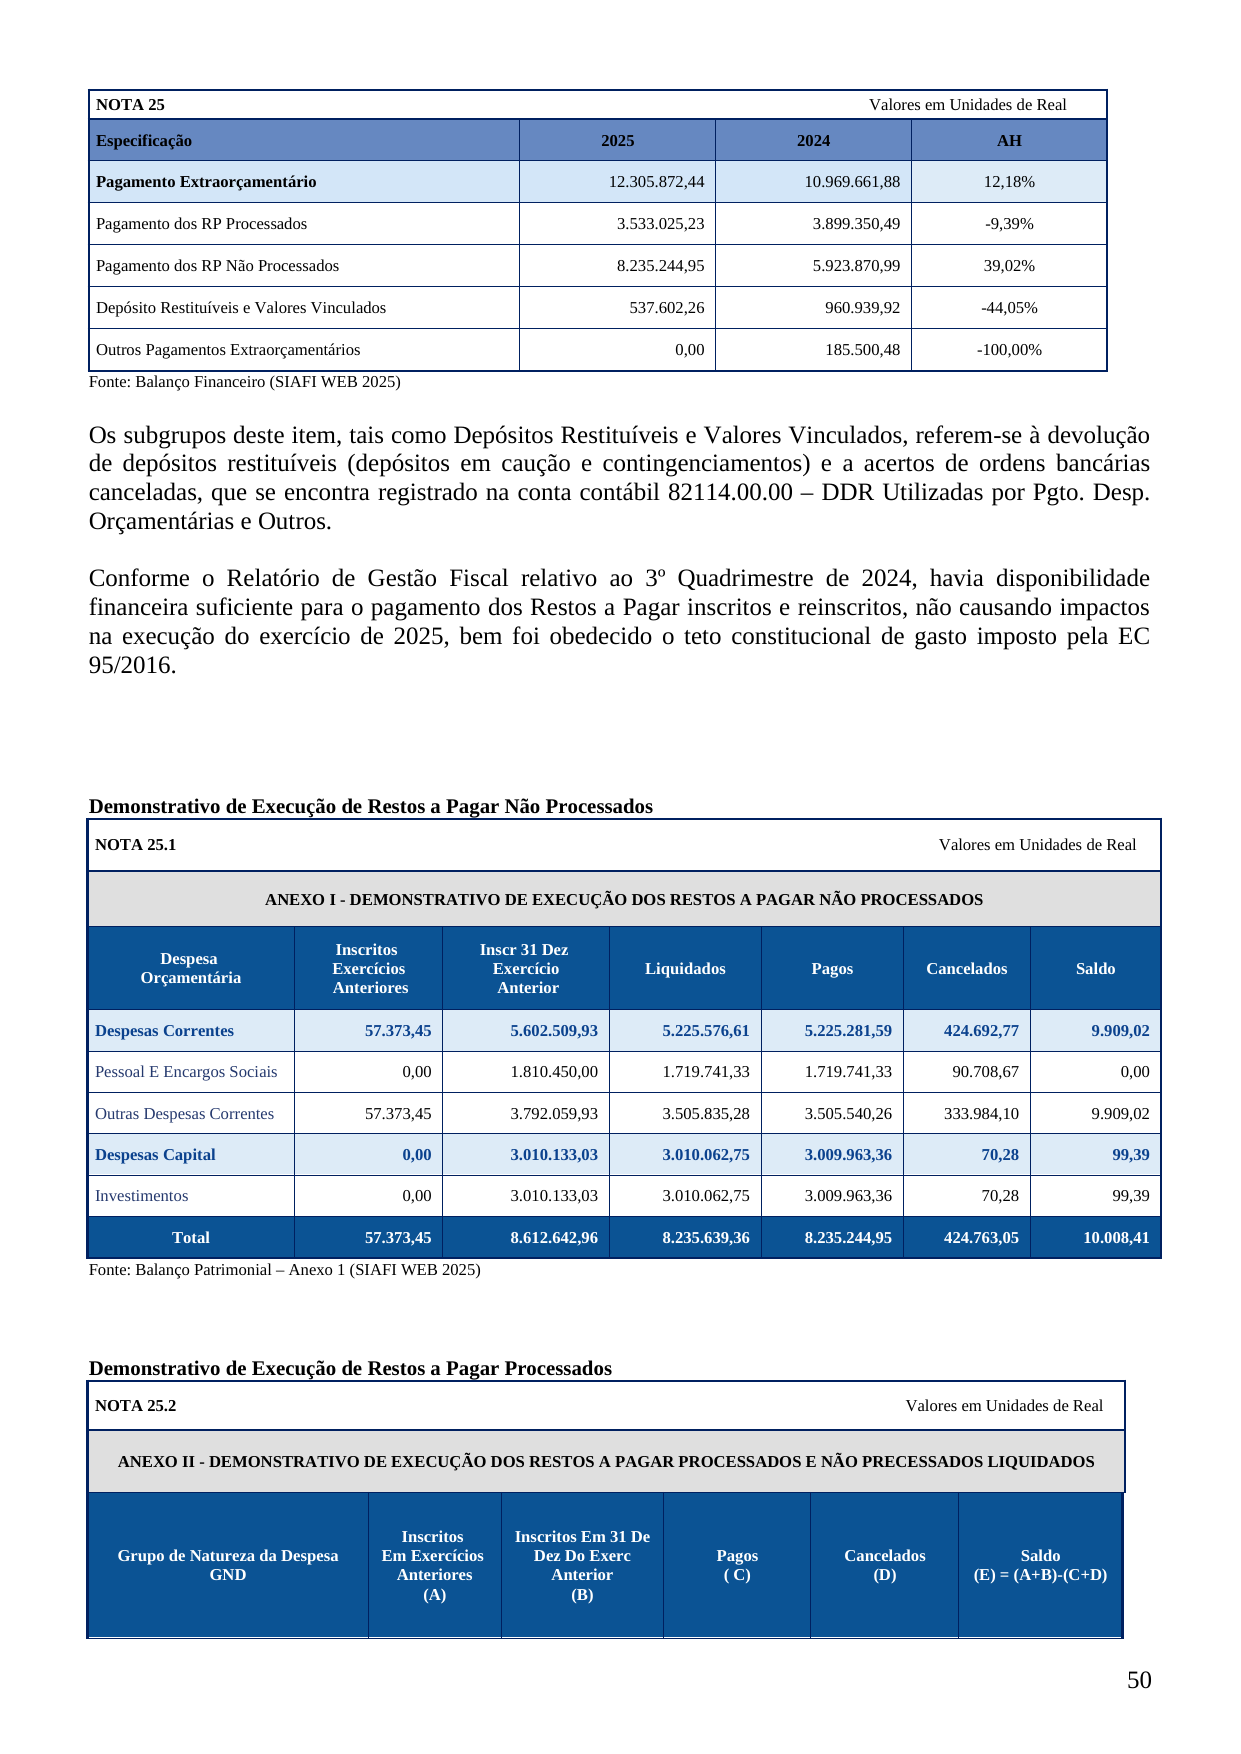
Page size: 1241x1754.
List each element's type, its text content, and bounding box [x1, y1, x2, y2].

table_header NOTA 25 Valores em Unidades de Real [90, 91, 1106, 118]
table_cell Despesas Correntes [89, 1010, 294, 1051]
table_cell Total [89, 1217, 294, 1257]
text Fonte: Balanço Patrimonial – Anexo 1 (SIAFI WEB 2025) [88, 1259, 1152, 1278]
text Os subgrupos deste item, tais como Depósitos Restituíveis e Valores Vinculados, referem-se à devolução de depósitos restituíveis (depósitos em caução e contingenciamentos) e a acertos de ordens bancárias canceladas, que se encontra registrado na conta contábil 82114.00.00 – DDR Utilizadas por Pgto. Desp. Orçamentárias e Outros. [88, 420, 1152, 535]
table_cell 960.939,92 [716, 287, 911, 328]
table_cell Cancelados (D) [811, 1493, 958, 1637]
table_cell Pagamento Extraorçamentário [90, 161, 519, 202]
table_cell Especificação [90, 120, 519, 160]
table_cell 3.899.350,49 [716, 203, 911, 244]
table_cell 424.692,77 [904, 1010, 1030, 1051]
table_cell 3.010.133,03 [443, 1176, 609, 1216]
table_cell 3.010.062,75 [610, 1134, 761, 1174]
table_cell 5.225.281,59 [762, 1010, 903, 1051]
table_cell 12,18% [912, 161, 1106, 202]
table_cell 10.969.661,88 [716, 161, 911, 202]
table_cell 2024 [716, 120, 911, 160]
table_cell Saldo [1031, 927, 1160, 1009]
table_cell Inscritos Exercícios Anteriores [295, 927, 442, 1009]
table_cell Liquidados [610, 927, 761, 1009]
table_cell 39,02% [912, 245, 1106, 286]
table_cell 8.235.244,95 [762, 1217, 903, 1257]
table_cell 57.373,45 [295, 1217, 442, 1257]
table_cell Despesa Orçamentária [89, 927, 294, 1009]
table_cell 5.602.509,93 [443, 1010, 609, 1051]
table_cell 333.984,10 [904, 1093, 1030, 1133]
table_cell 1.810.450,00 [443, 1052, 609, 1092]
table_cell Inscritos Em 31 De Dez Do Exerc Anterior (B) [502, 1493, 663, 1637]
table_cell Saldo (E) = (A+B)-(C+D) [959, 1493, 1121, 1637]
table_cell 1.719.741,33 [610, 1052, 761, 1092]
table_cell 57.373,45 [295, 1010, 442, 1051]
table_cell 8.612.642,96 [443, 1217, 609, 1257]
table_cell Pagamento dos RP Não Processados [90, 245, 519, 286]
table_cell 3.505.540,26 [762, 1093, 903, 1133]
table_cell Despesas Capital [89, 1134, 294, 1174]
table_cell 57.373,45 [295, 1093, 442, 1133]
table_cell 0,00 [1031, 1052, 1160, 1092]
table_cell -9,39% [912, 203, 1106, 244]
table_cell 0,00 [295, 1134, 442, 1174]
table_cell ANEXO I - DEMONSTRATIVO DE EXECUÇÃO DOS RESTOS A PAGAR NÃO PROCESSADOS [89, 872, 1160, 926]
table_cell 0,00 [295, 1052, 442, 1092]
table_cell 2025 [520, 120, 715, 160]
table_cell Inscritos Em Exercícios Anteriores (A) [369, 1493, 501, 1637]
table_cell Pessoal E Encargos Sociais [89, 1052, 294, 1092]
table_cell 8.235.639,36 [610, 1217, 761, 1257]
table_cell 3.009.963,36 [762, 1176, 903, 1216]
table_cell -44,05% [912, 287, 1106, 328]
table_cell 5.923.870,99 [716, 245, 911, 286]
table_cell 424.763,05 [904, 1217, 1030, 1257]
table_cell -100,00% [912, 329, 1106, 370]
table_cell Depósito Restituíveis e Valores Vinculados [90, 287, 519, 328]
table_cell 185.500,48 [716, 329, 911, 370]
table_cell 537.602,26 [520, 287, 715, 328]
table_cell Pagamento dos RP Processados [90, 203, 519, 244]
table_cell 1.719.741,33 [762, 1052, 903, 1092]
table_cell 90.708,67 [904, 1052, 1030, 1092]
table_cell 3.010.062,75 [610, 1176, 761, 1216]
table_cell Grupo de Natureza da Despesa GND [89, 1493, 368, 1637]
table_cell ANEXO II - DEMONSTRATIVO DE EXECUÇÃO DOS RESTOS A PAGAR PROCESSADOS E NÃO PRECESSADOS LIQUIDADOS [89, 1431, 1124, 1492]
table_cell AH [912, 120, 1106, 160]
table_cell 5.225.576,61 [610, 1010, 761, 1051]
table_cell 70,28 [904, 1134, 1030, 1174]
table_cell 9.909,02 [1031, 1093, 1160, 1133]
table_header NOTA 25.1 Valores em Unidades de Real [89, 820, 1160, 870]
table_cell Investimentos [89, 1176, 294, 1216]
table_cell 0,00 [295, 1176, 442, 1216]
text Fonte: Balanço Financeiro (SIAFI WEB 2025) [88, 372, 1152, 391]
table_cell 3.009.963,36 [762, 1134, 903, 1174]
table_cell Pagos ( C) [664, 1493, 810, 1637]
text Conforme o Relatório de Gestão Fiscal relativo ao 3º Quadrimestre de 2024, havia disponibilidade financeira suficiente para o pagamento dos Restos a Pagar inscritos e reinscritos, não causando impactos na execução do exercício de 2025, bem foi obedecido o teto constitucional de gasto imposto pela EC 95/2016. [88, 563, 1152, 678]
table_cell 8.235.244,95 [520, 245, 715, 286]
text Demonstrativo de Execução de Restos a Pagar Não Processados [88, 793, 1152, 818]
table_cell 3.505.835,28 [610, 1093, 761, 1133]
table_cell Inscr 31 Dez Exercício Anterior [443, 927, 609, 1009]
text Demonstrativo de Execução de Restos a Pagar Processados [88, 1355, 1152, 1379]
table_cell Cancelados [904, 927, 1030, 1009]
table_cell 3.533.025,23 [520, 203, 715, 244]
table_header NOTA 25.2 Valores em Unidades de Real [89, 1382, 1124, 1429]
table_cell 99,39 [1031, 1176, 1160, 1216]
table_cell 10.008,41 [1031, 1217, 1160, 1257]
table_cell Outros Pagamentos Extraorçamentários [90, 329, 519, 370]
table_cell 0,00 [520, 329, 715, 370]
table_cell 3.792.059,93 [443, 1093, 609, 1133]
table_cell 70,28 [904, 1176, 1030, 1216]
table_cell 12.305.872,44 [520, 161, 715, 202]
table_cell Pagos [762, 927, 903, 1009]
table_cell 3.010.133,03 [443, 1134, 609, 1174]
table_cell 99,39 [1031, 1134, 1160, 1174]
table_cell Outras Despesas Correntes [89, 1093, 294, 1133]
table_cell 9.909,02 [1031, 1010, 1160, 1051]
